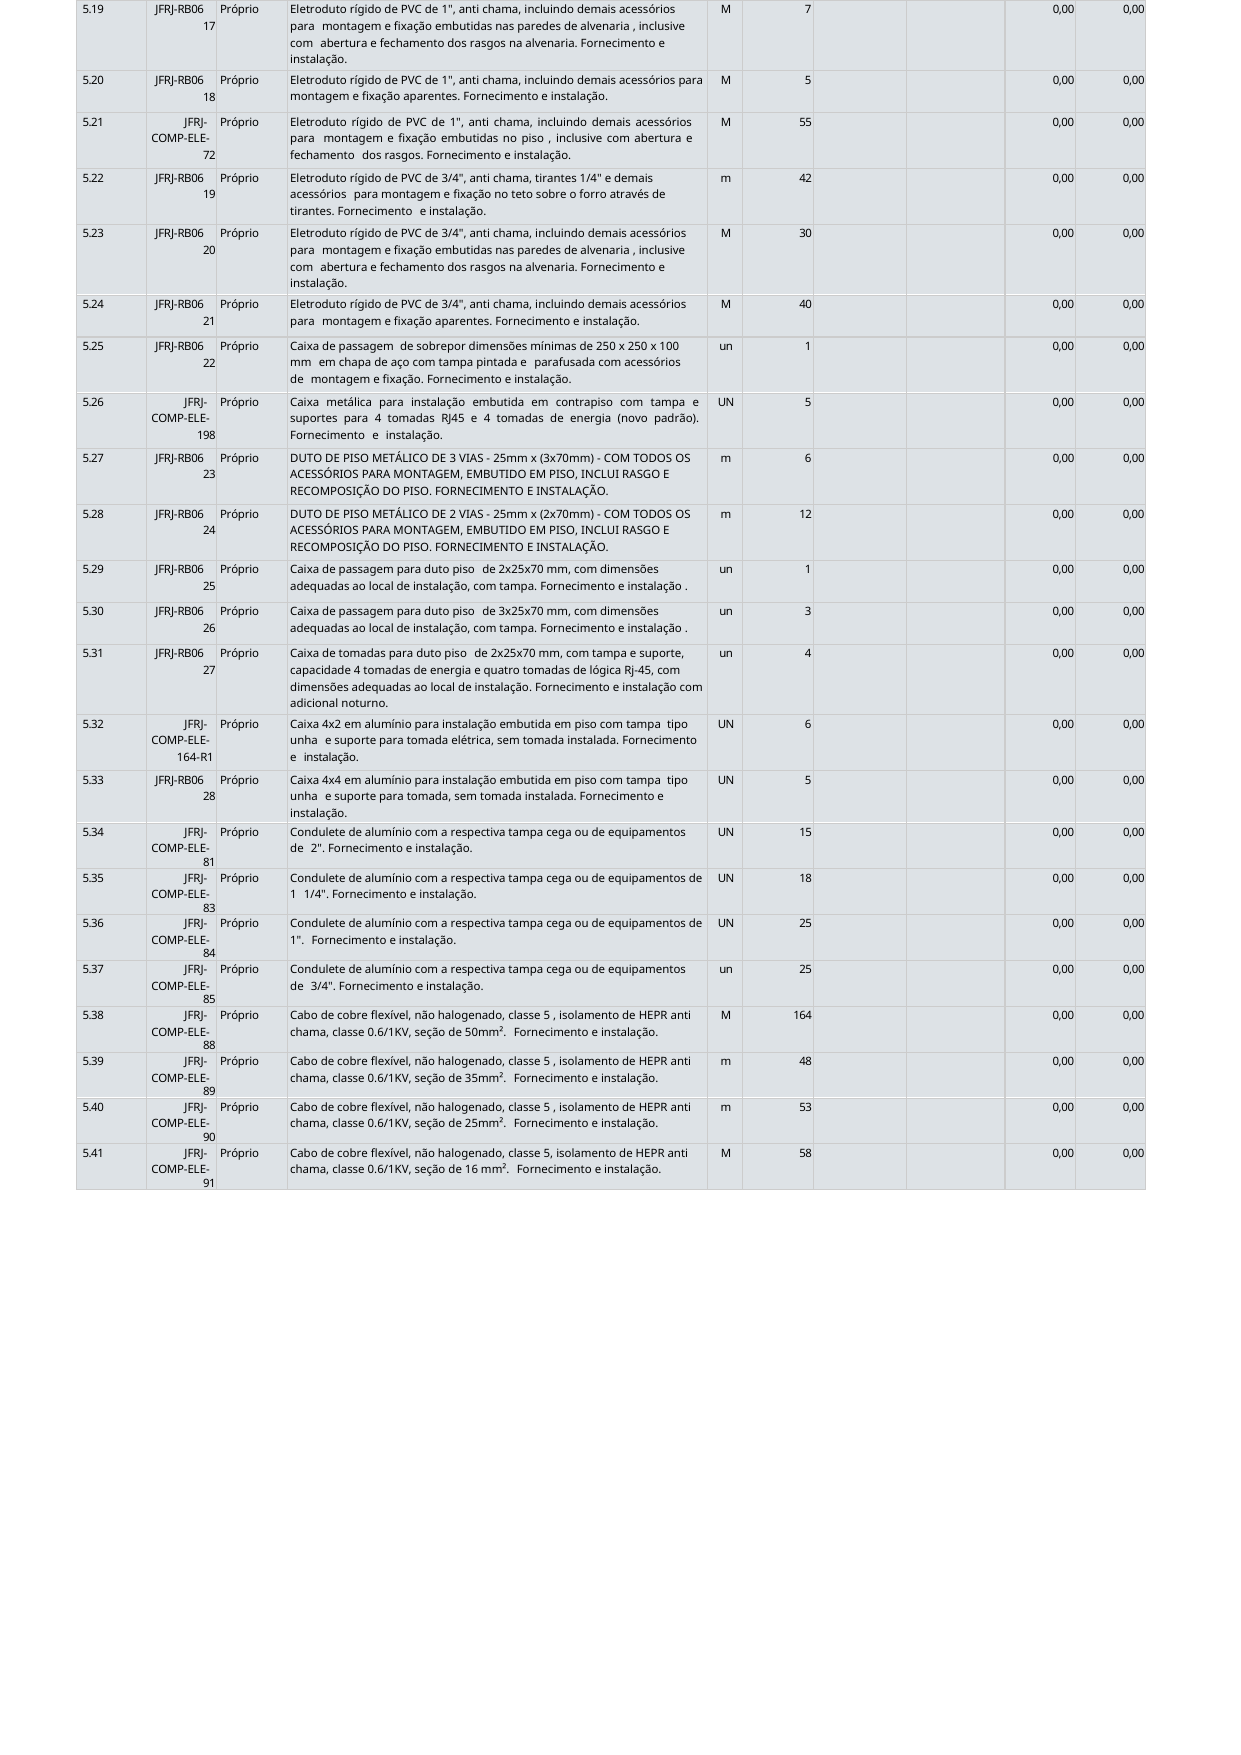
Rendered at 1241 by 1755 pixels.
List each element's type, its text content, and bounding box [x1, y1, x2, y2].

table_cell 0,00 [1076, 1007, 1145, 1052]
table_cell Próprio [217, 296, 287, 336]
table_cell 0,00 [1006, 1144, 1075, 1189]
table_cell JFRJ-RB06 22 [147, 338, 216, 392]
table_cell JFRJ-RB06 24 [147, 505, 216, 560]
table_cell un [708, 603, 742, 644]
table_cell [814, 1053, 906, 1097]
table_cell 0,00 [1006, 338, 1075, 392]
table_cell [814, 113, 906, 168]
table_cell un [708, 645, 742, 714]
table_cell JFRJ-COMP-ELE- 81 [147, 824, 216, 868]
table_cell JFRJ-COMP-ELE- 198 [147, 394, 216, 448]
table_cell 0,00 [1006, 169, 1075, 224]
table_cell Próprio [217, 338, 287, 392]
table_cell 0,00 [1076, 561, 1145, 602]
table_cell 0,00 [1006, 771, 1075, 822]
table_cell un [708, 561, 742, 602]
table_cell [907, 394, 1004, 448]
table_cell 0,00 [1076, 961, 1145, 1006]
table_cell m [708, 1053, 742, 1097]
table_cell [814, 338, 906, 392]
table_cell 4 [743, 645, 813, 714]
table_cell JFRJ-RB06 28 [147, 771, 216, 822]
table_cell 0,00 [1006, 296, 1075, 336]
table_cell Condulete de alumínio com a respectiva tampa cega ou de equipamentos de 1 1/4". Fornecimento e instalação. [288, 869, 707, 914]
table_cell 7 [743, 1, 813, 70]
table_cell 0,00 [1076, 869, 1145, 914]
table_cell UN [708, 869, 742, 914]
table_cell 5 [743, 394, 813, 448]
table_cell [907, 505, 1004, 560]
table_cell Próprio [217, 169, 287, 224]
table_cell 0,00 [1076, 169, 1145, 224]
table_cell Condulete de alumínio com a respectiva tampa cega ou de equipamentos de 3/4". Fornecimento e instalação. [288, 961, 707, 1006]
table_cell 0,00 [1076, 771, 1145, 822]
table_cell 5.35 [77, 869, 146, 914]
table_cell [814, 961, 906, 1006]
table_cell 6 [743, 449, 813, 504]
table_cell Eletroduto rígido de PVC de 3/4", anti chama, tirantes 1/4" e demais acessórios para montagem e fixação no teto sobre o forro através de tirantes. Fornecimento e instalação. [288, 169, 707, 224]
table_cell 5.36 [77, 915, 146, 960]
table_cell M [708, 225, 742, 294]
table_cell [907, 71, 1004, 112]
table_cell [814, 169, 906, 224]
table_cell 0,00 [1076, 505, 1145, 560]
table_cell Próprio [217, 603, 287, 644]
table_cell JFRJ-COMP-ELE- 85 [147, 961, 216, 1006]
table_cell 0,00 [1076, 645, 1145, 714]
table_cell [814, 1007, 906, 1052]
table_cell 30 [743, 225, 813, 294]
table_cell Eletroduto rígido de PVC de 3/4", anti chama, incluindo demais acessórios para montagem e fixação aparentes. Fornecimento e instalação. [288, 296, 707, 336]
table_cell 1 [743, 338, 813, 392]
table_cell [907, 645, 1004, 714]
table_cell [907, 603, 1004, 644]
table_cell Próprio [217, 561, 287, 602]
table_cell 0,00 [1006, 915, 1075, 960]
table_cell 5.31 [77, 645, 146, 714]
table_cell Cabo de cobre flexível, não halogenado, classe 5 , isolamento de HEPR anti chama, classe 0.6/1KV, seção de 50mm². Fornecimento e instalação. [288, 1007, 707, 1052]
table_cell DUTO DE PISO METÁLICO DE 2 VIAS - 25mm x (2x70mm) - COM TODOS OS ACESSÓRIOS PARA MONTAGEM, EMBUTIDO EM PISO, INCLUI RASGO E RECOMPOSIÇÃO DO PISO. FORNECIMENTO E INSTALAÇÃO. [288, 505, 707, 560]
table_cell 25 [743, 915, 813, 960]
table_cell 0,00 [1006, 561, 1075, 602]
table_cell 0,00 [1076, 225, 1145, 294]
table_cell Próprio [217, 225, 287, 294]
table_cell Cabo de cobre flexível, não halogenado, classe 5 , isolamento de HEPR anti chama, classe 0.6/1KV, seção de 25mm². Fornecimento e instalação. [288, 1099, 707, 1143]
table_cell Próprio [217, 449, 287, 504]
table_cell 0,00 [1076, 449, 1145, 504]
table_cell [907, 961, 1004, 1006]
table_cell [907, 1099, 1004, 1143]
table_cell 58 [743, 1144, 813, 1189]
table_cell JFRJ-RB06 25 [147, 561, 216, 602]
table_cell 5.28 [77, 505, 146, 560]
table_cell Eletroduto rígido de PVC de 1", anti chama, incluindo demais acessórios para montagem e fixação aparentes. Fornecimento e instalação. [288, 71, 707, 112]
table_cell Condulete de alumínio com a respectiva tampa cega ou de equipamentos de 1". Fornecimento e instalação. [288, 915, 707, 960]
table_cell Caixa de passagem para duto piso de 2x25x70 mm, com dimensões adequadas ao local de instalação, com tampa. Fornecimento e instalação . [288, 561, 707, 602]
table_cell Caixa 4x2 em alumínio para instalação embutida em piso com tampa tipo unha e suporte para tomada elétrica, sem tomada instalada. Fornecimento e instalação. [288, 715, 707, 770]
table_cell 5.19 [77, 1, 146, 70]
table_cell 53 [743, 1099, 813, 1143]
table_cell 0,00 [1006, 1099, 1075, 1143]
table_cell 5.20 [77, 71, 146, 112]
table_cell 5.30 [77, 603, 146, 644]
table_cell [814, 1099, 906, 1143]
table_cell JFRJ-COMP-ELE- 164-R1 [147, 715, 216, 770]
table_cell 0,00 [1076, 296, 1145, 336]
table_cell Próprio [217, 1053, 287, 1097]
table_cell m [708, 1099, 742, 1143]
table_cell [814, 645, 906, 714]
table_cell 0,00 [1006, 113, 1075, 168]
table_cell 0,00 [1076, 1053, 1145, 1097]
table_cell JFRJ-COMP-ELE- 88 [147, 1007, 216, 1052]
table_cell [907, 449, 1004, 504]
table_cell 0,00 [1076, 915, 1145, 960]
table_cell 5.41 [77, 1144, 146, 1189]
table_cell un [708, 961, 742, 1006]
table_cell JFRJ-COMP-ELE- 90 [147, 1099, 216, 1143]
table_cell 1 [743, 561, 813, 602]
table_cell Caixa de passagem de sobrepor dimensões mínimas de 250 x 250 x 100 mm em chapa de aço com tampa pintada e parafusada com acessórios de montagem e fixação. Fornecimento e instalação. [288, 338, 707, 392]
table_cell [814, 225, 906, 294]
table_cell Cabo de cobre flexível, não halogenado, classe 5, isolamento de HEPR anti chama, classe 0.6/1KV, seção de 16 mm². Fornecimento e instalação. [288, 1144, 707, 1189]
table_cell 5.34 [77, 824, 146, 868]
table_cell [907, 225, 1004, 294]
table_cell Próprio [217, 505, 287, 560]
table_cell 40 [743, 296, 813, 336]
table_cell Próprio [217, 715, 287, 770]
table_cell [814, 296, 906, 336]
table_cell 55 [743, 113, 813, 168]
table_cell [814, 1, 906, 70]
table_cell M [708, 296, 742, 336]
table_cell 5.26 [77, 394, 146, 448]
table_cell Próprio [217, 915, 287, 960]
table_cell 0,00 [1006, 645, 1075, 714]
table_cell 0,00 [1076, 113, 1145, 168]
table_cell [907, 771, 1004, 822]
table_cell JFRJ-COMP-ELE- 84 [147, 915, 216, 960]
table_cell [814, 1144, 906, 1189]
table_cell 48 [743, 1053, 813, 1097]
table_cell 0,00 [1006, 1007, 1075, 1052]
table_cell Eletroduto rígido de PVC de 1", anti chama, incluindo demais acessórios para montagem e fixação embutidas no piso , inclusive com abertura e fechamento dos rasgos. Fornecimento e instalação. [288, 113, 707, 168]
table_cell m [708, 449, 742, 504]
table_cell 25 [743, 961, 813, 1006]
table_cell un [708, 338, 742, 392]
table_cell [814, 505, 906, 560]
table_cell 3 [743, 603, 813, 644]
table_cell JFRJ-RB06 26 [147, 603, 216, 644]
table_cell [814, 449, 906, 504]
table_cell UN [708, 824, 742, 868]
table_cell JFRJ-RB06 18 [147, 71, 216, 112]
table_cell 0,00 [1006, 71, 1075, 112]
table_cell 0,00 [1006, 961, 1075, 1006]
table_cell M [708, 71, 742, 112]
table_cell 0,00 [1076, 1099, 1145, 1143]
table_cell 0,00 [1006, 449, 1075, 504]
table_cell 0,00 [1006, 869, 1075, 914]
table_cell Próprio [217, 71, 287, 112]
table_cell [814, 771, 906, 822]
table_cell [907, 824, 1004, 868]
table_cell 5.38 [77, 1007, 146, 1052]
table_cell [907, 296, 1004, 336]
table_cell 5.23 [77, 225, 146, 294]
table_cell [814, 394, 906, 448]
table_cell Próprio [217, 824, 287, 868]
table_cell Caixa de passagem para duto piso de 3x25x70 mm, com dimensões adequadas ao local de instalação, com tampa. Fornecimento e instalação . [288, 603, 707, 644]
table_cell UN [708, 715, 742, 770]
table_cell M [708, 1144, 742, 1189]
table_cell 0,00 [1076, 1144, 1145, 1189]
table_cell Eletroduto rígido de PVC de 1", anti chama, incluindo demais acessórios para montagem e fixação embutidas nas paredes de alvenaria , inclusive com abertura e fechamento dos rasgos na alvenaria. Fornecimento e instalação. [288, 1, 707, 70]
table_cell JFRJ-COMP-ELE- 72 [147, 113, 216, 168]
table_cell JFRJ-COMP-ELE- 83 [147, 869, 216, 914]
table_cell [907, 915, 1004, 960]
table_cell Próprio [217, 1099, 287, 1143]
table_cell [907, 1, 1004, 70]
table_cell [814, 915, 906, 960]
table_cell [907, 715, 1004, 770]
table_cell JFRJ-RB06 21 [147, 296, 216, 336]
table_cell [907, 169, 1004, 224]
table_cell [814, 561, 906, 602]
table_cell [814, 715, 906, 770]
table_cell 5.40 [77, 1099, 146, 1143]
table_cell [907, 561, 1004, 602]
table_cell Condulete de alumínio com a respectiva tampa cega ou de equipamentos de 2". Fornecimento e instalação. [288, 824, 707, 868]
table_cell Próprio [217, 394, 287, 448]
table_cell 5.32 [77, 715, 146, 770]
table_cell m [708, 169, 742, 224]
table_cell JFRJ-COMP-ELE- 89 [147, 1053, 216, 1097]
table_cell 0,00 [1076, 71, 1145, 112]
table_cell 0,00 [1006, 603, 1075, 644]
table_cell Próprio [217, 1144, 287, 1189]
table_cell JFRJ-RB06 23 [147, 449, 216, 504]
table_cell UN [708, 394, 742, 448]
table_cell [907, 1144, 1004, 1189]
table_cell 0,00 [1076, 824, 1145, 868]
table_cell 5.25 [77, 338, 146, 392]
table_cell M [708, 1007, 742, 1052]
table_cell 5.22 [77, 169, 146, 224]
table_cell 5.21 [77, 113, 146, 168]
table_cell 42 [743, 169, 813, 224]
table_cell [907, 113, 1004, 168]
table_cell 5.33 [77, 771, 146, 822]
table_cell 0,00 [1076, 715, 1145, 770]
table_cell m [708, 505, 742, 560]
table_cell M [708, 1, 742, 70]
table_cell Próprio [217, 771, 287, 822]
table_cell 12 [743, 505, 813, 560]
table_cell 5.24 [77, 296, 146, 336]
table_cell 15 [743, 824, 813, 868]
table_cell 164 [743, 1007, 813, 1052]
table_cell Caixa de tomadas para duto piso de 2x25x70 mm, com tampa e suporte, capacidade 4 tomadas de energia e quatro tomadas de lógica Rj-45, com dimensões adequadas ao local de instalação. Fornecimento e instalação com adicional noturno. [288, 645, 707, 714]
table_cell DUTO DE PISO METÁLICO DE 3 VIAS - 25mm x (3x70mm) - COM TODOS OS ACESSÓRIOS PARA MONTAGEM, EMBUTIDO EM PISO, INCLUI RASGO E RECOMPOSIÇÃO DO PISO. FORNECIMENTO E INSTALAÇÃO. [288, 449, 707, 504]
table_cell [907, 338, 1004, 392]
table_cell Próprio [217, 869, 287, 914]
table_cell 0,00 [1076, 603, 1145, 644]
table_cell 0,00 [1006, 505, 1075, 560]
table_cell 6 [743, 715, 813, 770]
table_cell 18 [743, 869, 813, 914]
table_cell [907, 869, 1004, 914]
table_cell Caixa metálica para instalação embutida em contrapiso com tampa e suportes para 4 tomadas RJ45 e 4 tomadas de energia (novo padrão). Fornecimento e instalação. [288, 394, 707, 448]
table_cell 0,00 [1006, 1, 1075, 70]
table_cell 0,00 [1006, 715, 1075, 770]
table_cell 5 [743, 71, 813, 112]
table_cell 0,00 [1006, 394, 1075, 448]
table_cell JFRJ-RB06 20 [147, 225, 216, 294]
table_cell 5.29 [77, 561, 146, 602]
table_cell 0,00 [1006, 1053, 1075, 1097]
table_cell Próprio [217, 1, 287, 70]
table_cell 5.27 [77, 449, 146, 504]
table_cell [907, 1007, 1004, 1052]
table_cell 0,00 [1076, 338, 1145, 392]
table_cell [907, 1053, 1004, 1097]
table_cell JFRJ-RB06 19 [147, 169, 216, 224]
table_cell UN [708, 915, 742, 960]
table_cell JFRJ-RB06 27 [147, 645, 216, 714]
table_cell Próprio [217, 1007, 287, 1052]
table_cell [814, 71, 906, 112]
table_cell JFRJ-RB06 17 [147, 1, 216, 70]
table_cell Próprio [217, 961, 287, 1006]
table_cell 0,00 [1076, 1, 1145, 70]
table_cell [814, 824, 906, 868]
table_cell Próprio [217, 645, 287, 714]
table_cell 0,00 [1006, 225, 1075, 294]
table_cell [814, 603, 906, 644]
table_cell UN [708, 771, 742, 822]
table_cell 5.37 [77, 961, 146, 1006]
table_cell M [708, 113, 742, 168]
table_cell JFRJ-COMP-ELE- 91 [147, 1144, 216, 1189]
table_cell Cabo de cobre flexível, não halogenado, classe 5 , isolamento de HEPR anti chama, classe 0.6/1KV, seção de 35mm². Fornecimento e instalação. [288, 1053, 707, 1097]
table_cell 0,00 [1006, 824, 1075, 868]
table_cell 0,00 [1076, 394, 1145, 448]
table_cell Caixa 4x4 em alumínio para instalação embutida em piso com tampa tipo unha e suporte para tomada, sem tomada instalada. Fornecimento e instalação. [288, 771, 707, 822]
table_cell Eletroduto rígido de PVC de 3/4", anti chama, incluindo demais acessórios para montagem e fixação embutidas nas paredes de alvenaria , inclusive com abertura e fechamento dos rasgos na alvenaria. Fornecimento e instalação. [288, 225, 707, 294]
table_cell 5.39 [77, 1053, 146, 1097]
table_cell Próprio [217, 113, 287, 168]
table_cell 5 [743, 771, 813, 822]
table_cell [814, 869, 906, 914]
